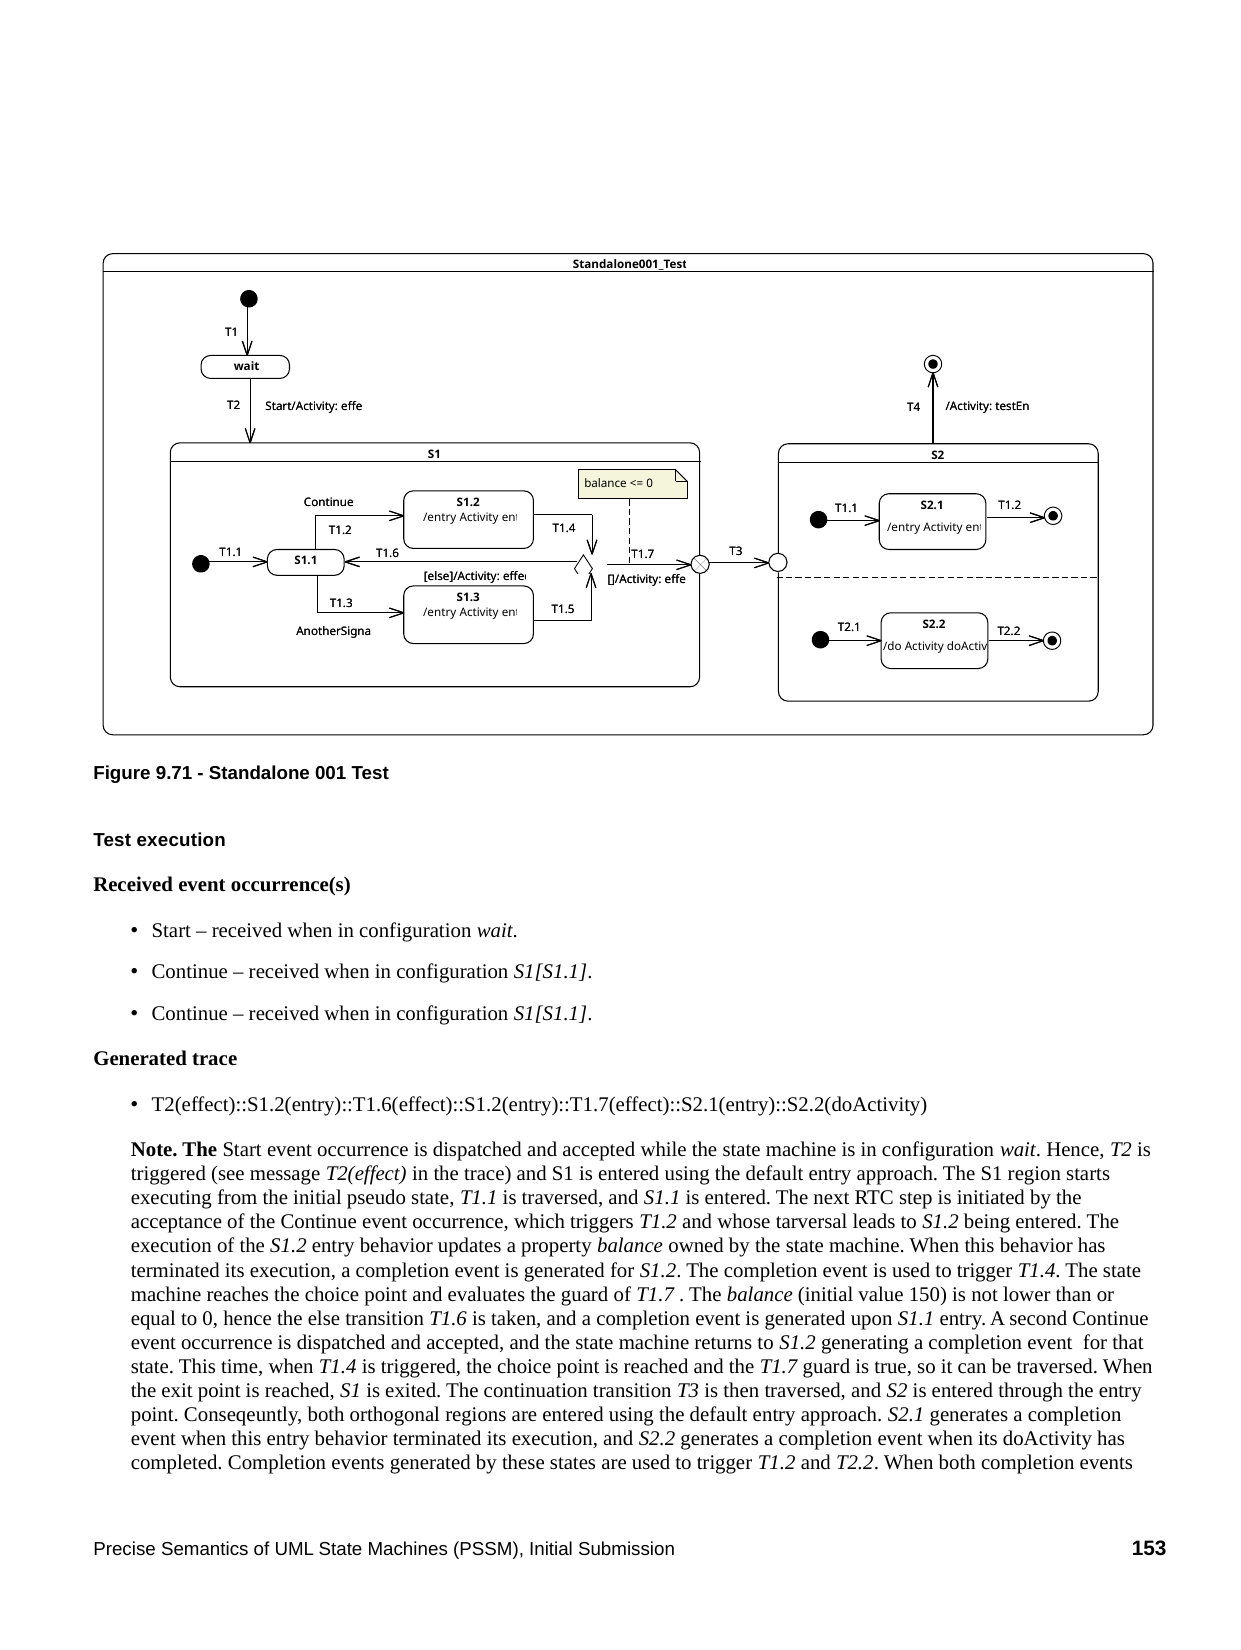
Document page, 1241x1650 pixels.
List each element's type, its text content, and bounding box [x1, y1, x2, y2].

text Figure 9.71 - Standalone 001 Test [93, 762, 1164, 783]
subtitle Test execution [93, 829, 1164, 851]
text Received event occurrence(s) [93, 872, 1164, 896]
list T2(effect)::S1.2(entry)::T1.6(effect)::S1.2(entry)::T1.7(effect)::S2.1(entry)::S2.2(doActivity) [131, 1091, 1164, 1116]
list Start – received when in configuration wait. [131, 917, 1164, 942]
list Continue – received when in configuration S1[S1.1]. [131, 958, 1164, 983]
text Generated trace [93, 1046, 1164, 1070]
text Note. The Start event occurrence is dispatched and accepted while the state machine is in configuration wait. Hence, T2 is triggered (see message T2(effect) in the trace) and S1 is entered using the default entry approach. The S1 region starts executing from the initial pseudo state, T1.1 is traversed, and S1.1 is entered. The next RTC step is initiated by the acceptance of the Continue event occurrence, which triggers T1.2 and whose tarversal leads to S1.2 being entered. The execution of the S1.2 entry behavior updates a property balance owned by the state machine. When this behavior has terminated its execution, a completion event is generated for S1.2. The completion event is used to trigger T1.4. The state machine reaches the choice point and evaluates the guard of T1.7 . The balance (initial value 150) is not lower than or equal to 0, hence the else transition T1.6 is taken, and a completion event is generated upon S1.1 entry. A second Continue event occurrence is dispatched and accepted, and the state machine returns to S1.2 generating a completion event for that state. This time, when T1.4 is triggered, the choice point is reached and the T1.7 guard is true, so it can be traversed. When the exit point is reached, S1 is exited. The continuation transition T3 is then traversed, and S2 is entered through the entry point. Conseqeuntly, both orthogonal regions are entered using the default entry approach. S2.1 generates a completion event when this entry behavior terminated its execution, and S2.2 generates a completion event when its doActivity has completed. Completion events generated by these states are used to trigger T1.2 and T2.2. When both completion events [131, 1137, 1164, 1474]
list Continue – received when in configuration S1[S1.1]. [131, 1000, 1164, 1025]
